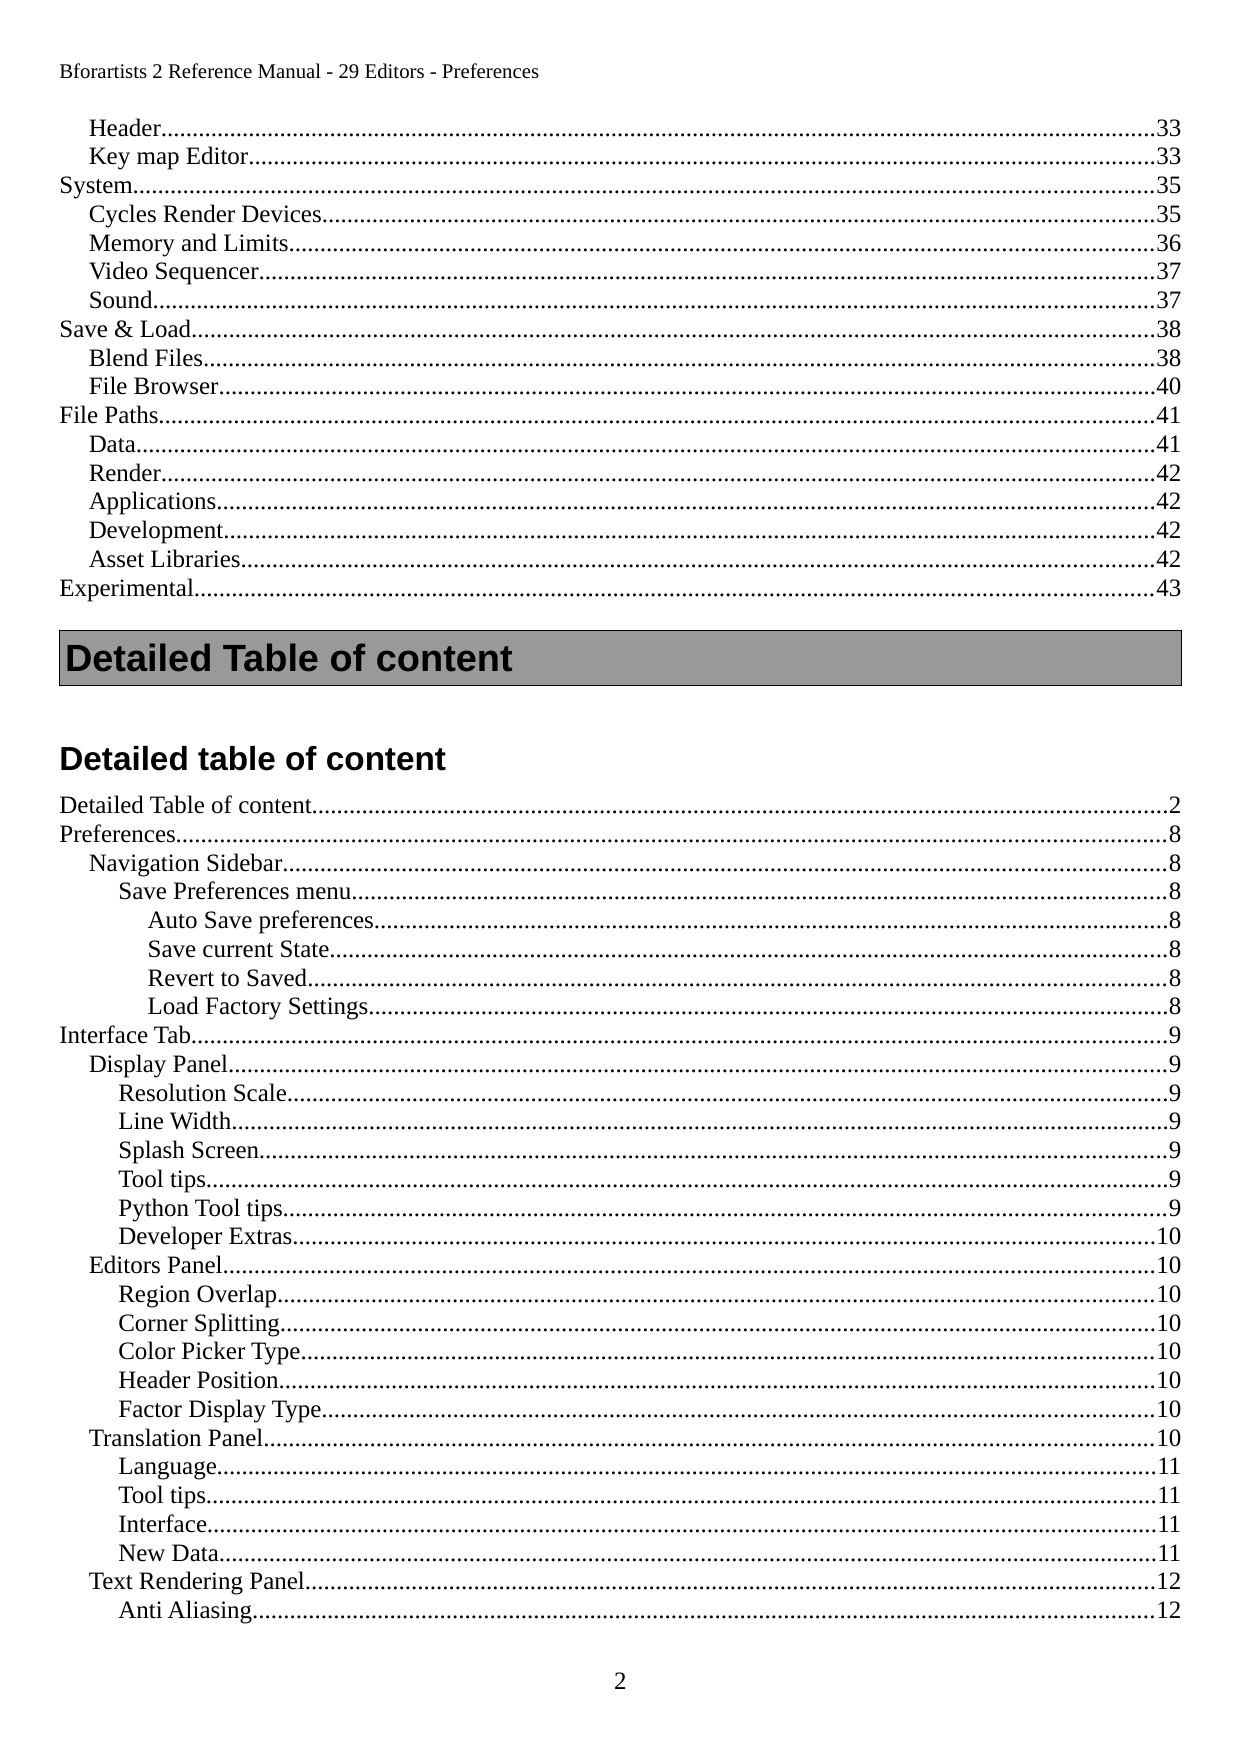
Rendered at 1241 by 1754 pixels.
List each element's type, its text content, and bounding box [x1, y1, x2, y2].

text Tool tips 9 [118, 1164, 1181, 1193]
text Header 33 [88, 113, 1181, 141]
text File Browser 40 [88, 371, 1181, 400]
text Developer Extras 10 [118, 1221, 1181, 1250]
text Preferences 8 [59, 819, 1181, 848]
text Line Width 9 [118, 1106, 1181, 1135]
text Cycles Render Devices 35 [88, 199, 1181, 228]
text Editors Panel 10 [88, 1250, 1181, 1279]
text Interface Tab 9 [59, 1020, 1181, 1049]
text Save Preferences menu 8 [118, 876, 1181, 905]
text Display Panel 9 [88, 1049, 1181, 1078]
text Text Rendering Panel 12 [88, 1566, 1181, 1595]
text Applications 42 [88, 486, 1181, 515]
text Video Sequencer 37 [88, 256, 1181, 285]
text Revert to Saved 8 [147, 963, 1181, 991]
text Splash Screen 9 [118, 1135, 1181, 1164]
text Color Picker Type 10 [118, 1336, 1181, 1365]
text Experimental 43 [59, 573, 1181, 601]
text New Data 11 [118, 1538, 1181, 1566]
text Detailed Table of content 2 [59, 790, 1181, 819]
text Corner Splitting 10 [118, 1308, 1181, 1336]
table_header Detailed Table of content [60, 631, 1181, 685]
text Python Tool tips 9 [118, 1193, 1181, 1221]
text Navigation Sidebar 8 [88, 848, 1181, 876]
text Auto Save preferences 8 [147, 905, 1181, 934]
text Language 11 [118, 1451, 1181, 1480]
text Header Position 10 [118, 1365, 1181, 1394]
text System 35 [59, 170, 1181, 199]
subtitle Detailed table of content [59, 739, 1181, 778]
text Render 42 [88, 458, 1181, 486]
text Data 41 [88, 429, 1181, 458]
text Region Overlap 10 [118, 1279, 1181, 1308]
text Save current State 8 [147, 934, 1181, 963]
text File Paths 41 [59, 400, 1181, 429]
text Key map Editor 33 [88, 141, 1181, 170]
text Development 42 [88, 515, 1181, 544]
text Anti Aliasing 12 [118, 1595, 1181, 1624]
text Asset Libraries 42 [88, 544, 1181, 573]
text Factor Display Type 10 [118, 1394, 1181, 1423]
text Tool tips 11 [118, 1480, 1181, 1509]
text Interface 11 [118, 1509, 1181, 1538]
text Resolution Scale 9 [118, 1078, 1181, 1106]
text Blend Files 38 [88, 343, 1181, 371]
text Save & Load 38 [59, 314, 1181, 343]
text Load Factory Settings 8 [147, 991, 1181, 1020]
text Memory and Limits 36 [88, 228, 1181, 256]
text Sound 37 [88, 285, 1181, 314]
text Translation Panel 10 [88, 1423, 1181, 1451]
